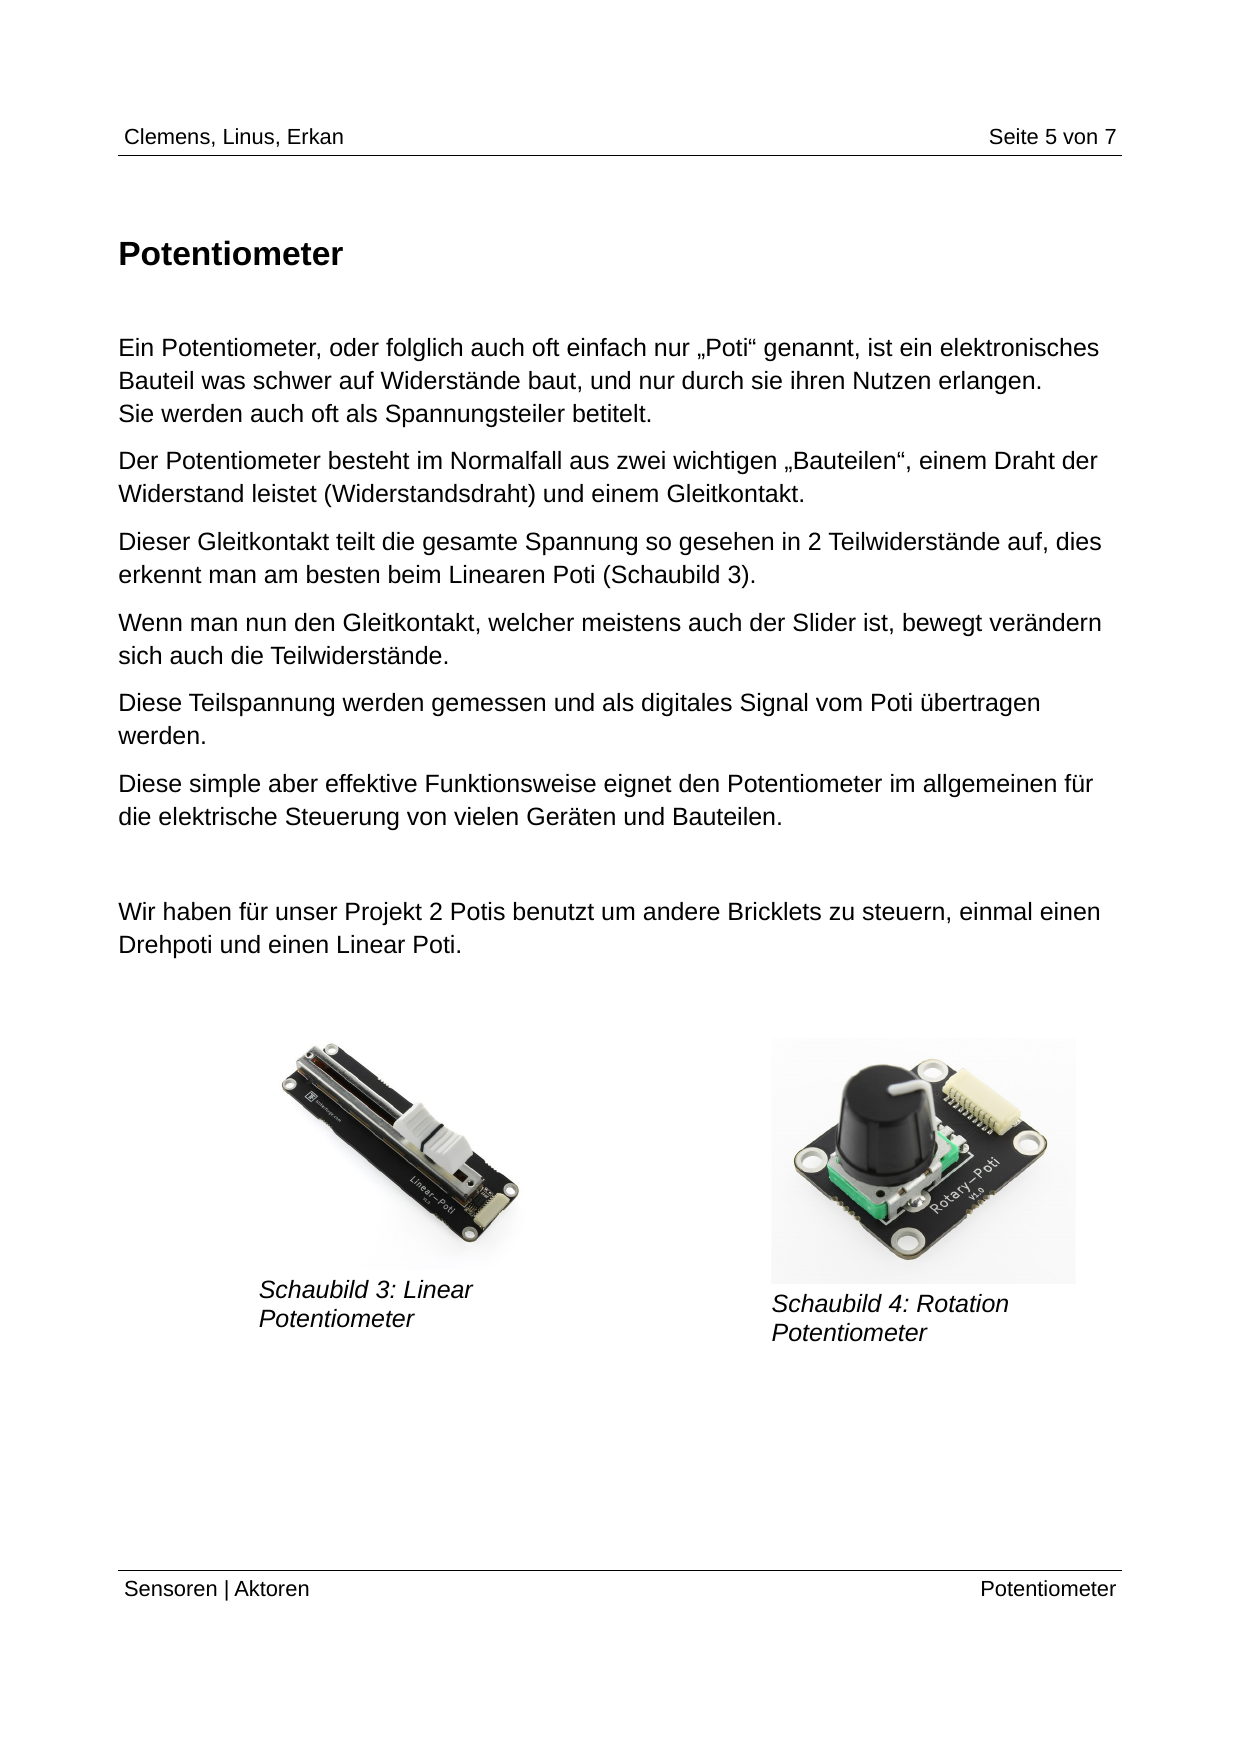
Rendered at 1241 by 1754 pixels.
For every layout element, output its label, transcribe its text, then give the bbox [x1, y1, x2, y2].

text Wenn man nun den Gleitkontakt, welcher meistens auch der Slider ist, bewegt verändern sich auch die Teilwiderstände. [118, 608, 1122, 669]
text Diese simple aber effektive Funktionsweise eignet den Potentiometer im allgemeinen für die elektrische Steuerung von vielen Geräten und Bauteilen. [118, 769, 1122, 831]
text Dieser Gleitkontakt teilt die gesamte Spannung so gesehen in 2 Teilwiderstände auf, dies erkennt man am besten beim Linearen Poti (Schaubild 3). [118, 527, 1122, 589]
text [771, 1026, 1076, 1038]
text [258, 1012, 563, 1025]
text Der Potentiometer besteht im Normalfall aus zwei wichtigen „Bauteilen“, einem Draht der Widerstand leistet (Widerstandsdraht) und einem Gleitkontakt. [118, 446, 1122, 508]
text Wir haben für unser Projekt 2 Potis benutzt um andere Bricklets zu steuern, einmal einen Drehpoti und einen Linear Poti. [118, 897, 1122, 959]
text Schaubild 4: Rotation Potentiometer [771, 1284, 1076, 1347]
picture [771, 1038, 1076, 1284]
picture [258, 1025, 563, 1270]
text Schaubild 3: Linear Potentiometer [258, 1270, 563, 1333]
text Diese Teilspannung werden gemessen und als digitales Signal vom Poti übertragen werden. [118, 688, 1122, 750]
subtitle Potentiometer [118, 234, 1122, 273]
text Ein Potentiometer, oder folglich auch oft einfach nur „Poti“ genannt, ist ein elektronisches Bauteil was schwer auf Widerstände baut, und nur durch sie ihren Nutzen erlangen. Sie werden auch oft als Spannungsteiler betitelt. [118, 333, 1122, 427]
